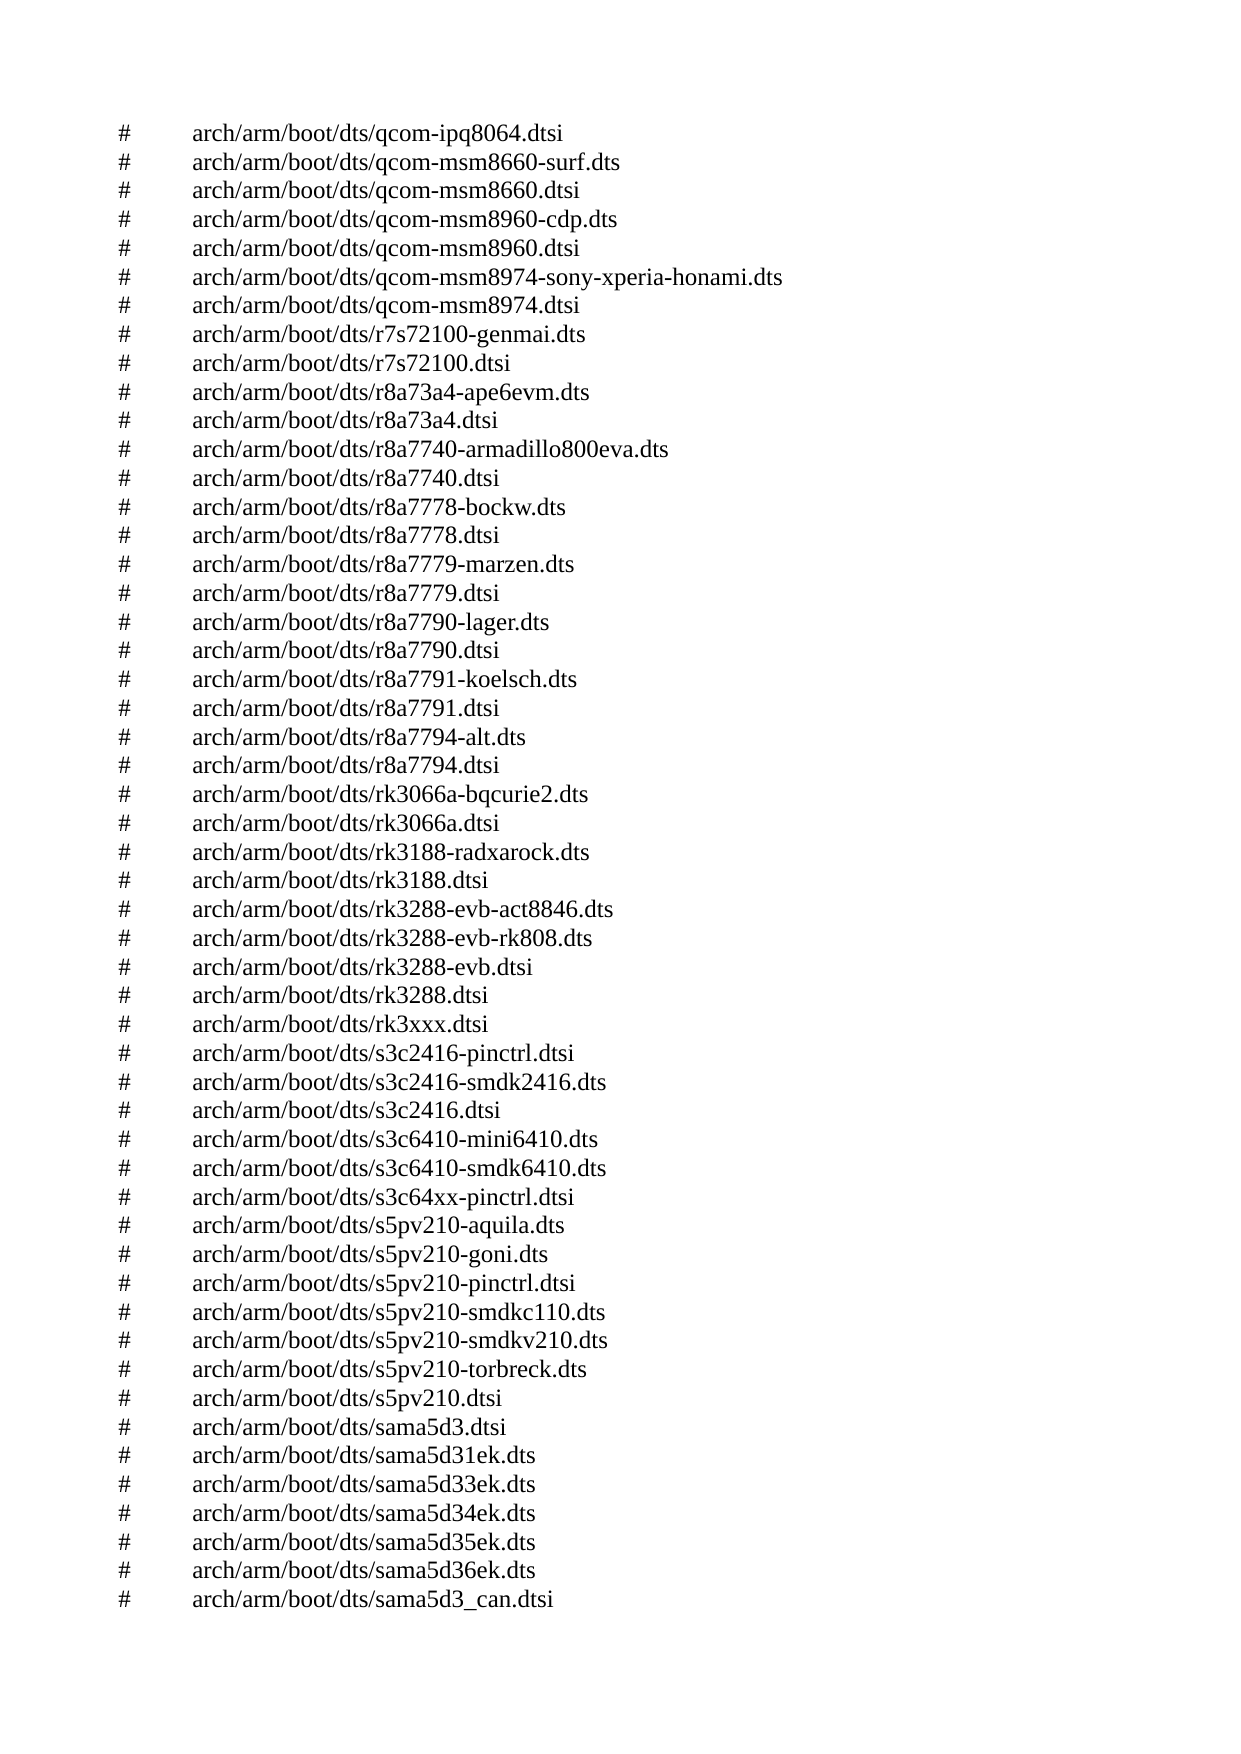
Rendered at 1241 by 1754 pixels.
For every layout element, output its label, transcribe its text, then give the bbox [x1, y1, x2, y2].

text # arch/arm/boot/dts/r7s72100-genmai.dts [118, 319, 1122, 348]
text # arch/arm/boot/dts/s5pv210-aquila.dts [118, 1211, 1122, 1239]
text # arch/arm/boot/dts/s3c6410-smdk6410.dts [118, 1153, 1122, 1182]
text # arch/arm/boot/dts/sama5d34ek.dts [118, 1498, 1122, 1527]
text # arch/arm/boot/dts/rk3066a.dtsi [118, 808, 1122, 837]
text # arch/arm/boot/dts/sama5d3_can.dtsi [118, 1584, 1122, 1613]
text # arch/arm/boot/dts/qcom-msm8974.dtsi [118, 291, 1122, 319]
text # arch/arm/boot/dts/s5pv210-smdkv210.dts [118, 1326, 1122, 1354]
text # arch/arm/boot/dts/s3c2416-smdk2416.dts [118, 1067, 1122, 1096]
text # arch/arm/boot/dts/sama5d3.dtsi [118, 1412, 1122, 1441]
text # arch/arm/boot/dts/qcom-msm8974-sony-xperia-honami.dts [118, 262, 1122, 291]
text # arch/arm/boot/dts/r8a7740.dtsi [118, 463, 1122, 492]
text # arch/arm/boot/dts/r8a73a4.dtsi [118, 406, 1122, 434]
text # arch/arm/boot/dts/qcom-msm8660-surf.dts [118, 147, 1122, 176]
text # arch/arm/boot/dts/r8a7791.dtsi [118, 693, 1122, 722]
text # arch/arm/boot/dts/r8a7778-bockw.dts [118, 492, 1122, 521]
text # arch/arm/boot/dts/qcom-ipq8064.dtsi [118, 118, 1122, 147]
text # arch/arm/boot/dts/s3c64xx-pinctrl.dtsi [118, 1182, 1122, 1211]
text # arch/arm/boot/dts/rk3288-evb-act8846.dts [118, 894, 1122, 923]
text # arch/arm/boot/dts/qcom-msm8960.dtsi [118, 233, 1122, 262]
text # arch/arm/boot/dts/rk3288-evb-rk808.dts [118, 923, 1122, 952]
text # arch/arm/boot/dts/r7s72100.dtsi [118, 348, 1122, 377]
text # arch/arm/boot/dts/qcom-msm8960-cdp.dts [118, 204, 1122, 233]
text # arch/arm/boot/dts/r8a7790.dtsi [118, 636, 1122, 664]
text # arch/arm/boot/dts/sama5d35ek.dts [118, 1527, 1122, 1556]
text # arch/arm/boot/dts/rk3188-radxarock.dts [118, 837, 1122, 866]
text # arch/arm/boot/dts/s5pv210.dtsi [118, 1383, 1122, 1412]
text # arch/arm/boot/dts/r8a73a4-ape6evm.dts [118, 377, 1122, 406]
text # arch/arm/boot/dts/rk3288-evb.dtsi [118, 952, 1122, 981]
text # arch/arm/boot/dts/r8a7790-lager.dts [118, 607, 1122, 636]
text # arch/arm/boot/dts/r8a7794-alt.dts [118, 722, 1122, 751]
text # arch/arm/boot/dts/s5pv210-goni.dts [118, 1239, 1122, 1268]
text # arch/arm/boot/dts/s3c2416.dtsi [118, 1096, 1122, 1124]
text # arch/arm/boot/dts/qcom-msm8660.dtsi [118, 176, 1122, 204]
text # arch/arm/boot/dts/sama5d33ek.dts [118, 1469, 1122, 1498]
text # arch/arm/boot/dts/rk3066a-bqcurie2.dts [118, 779, 1122, 808]
text # arch/arm/boot/dts/rk3xxx.dtsi [118, 1009, 1122, 1038]
text # arch/arm/boot/dts/r8a7740-armadillo800eva.dts [118, 434, 1122, 463]
text # arch/arm/boot/dts/rk3288.dtsi [118, 981, 1122, 1009]
text # arch/arm/boot/dts/r8a7779.dtsi [118, 578, 1122, 607]
text # arch/arm/boot/dts/r8a7791-koelsch.dts [118, 664, 1122, 693]
text # arch/arm/boot/dts/s5pv210-pinctrl.dtsi [118, 1268, 1122, 1297]
text # arch/arm/boot/dts/r8a7778.dtsi [118, 521, 1122, 549]
text # arch/arm/boot/dts/s5pv210-smdkc110.dts [118, 1297, 1122, 1326]
text # arch/arm/boot/dts/sama5d36ek.dts [118, 1556, 1122, 1584]
text # arch/arm/boot/dts/s3c2416-pinctrl.dtsi [118, 1038, 1122, 1067]
text # arch/arm/boot/dts/rk3188.dtsi [118, 866, 1122, 894]
text # arch/arm/boot/dts/r8a7779-marzen.dts [118, 549, 1122, 578]
text # arch/arm/boot/dts/sama5d31ek.dts [118, 1441, 1122, 1469]
text # arch/arm/boot/dts/r8a7794.dtsi [118, 751, 1122, 779]
text # arch/arm/boot/dts/s3c6410-mini6410.dts [118, 1124, 1122, 1153]
text # arch/arm/boot/dts/s5pv210-torbreck.dts [118, 1354, 1122, 1383]
